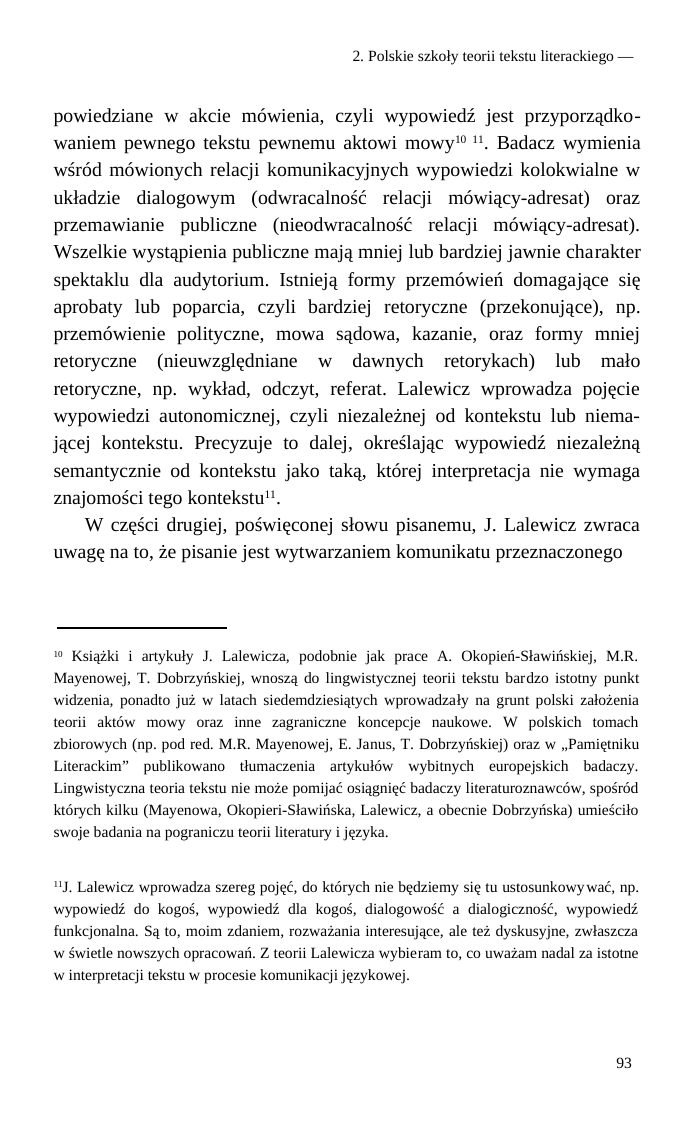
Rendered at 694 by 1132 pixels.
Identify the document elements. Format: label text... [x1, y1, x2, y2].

text 11J. Lalewicz wprowadza szereg pojęć, do których nie będziemy się tu ustosunkowy­wać, np. wypowiedź do kogoś, wypowiedź dla kogoś, dialogowość a dialogiczność, wypowiedź funkcjonalna. Są to, moim zdaniem, rozważania interesujące, ale też dyskusyjne, zwłaszcza w świetle nowszych opracowań. Z teorii Lalewicza wybie­ram to, co uważam nadal za istotne w interpretacji tekstu w procesie komunikacji językowej. [53, 877, 639, 984]
text W części drugiej, poświęconej słowu pisanemu, J. Lalewicz zwraca uwagę na to, że pisanie jest wytwarzaniem komunikatu przeznaczonego [53, 513, 641, 563]
text 93 [616, 1053, 638, 1071]
text 10 Książki i artykuły J. Lalewicza, podobnie jak prace A. Okopień-Sławińskiej, M.R. Mayenowej, T. Dobrzyńskiej, wnoszą do lingwistycznej teorii tekstu bar­dzo istotny punkt widzenia, ponadto już w latach siedemdziesiątych wprowadza­ły na grunt polski założenia teorii aktów mowy oraz inne zagraniczne koncepcje naukowe. W polskich tomach zbiorowych (np. pod red. M.R. Mayenowej, E. Ja­nus, T. Dobrzyńskiej) oraz w „Pamiętniku Literackim” publikowano tłumaczenia artykułów wybitnych europejskich badaczy. Lingwistyczna teoria tekstu nie może pomijać osiągnięć badaczy literaturoznawców, spośród których kilku (Mayenowa, Okopieri-Sławińska, Lalewicz, a obecnie Dobrzyńska) umieściło swoje badania na pograniczu teorii literatury i języka. [53, 647, 639, 841]
text powiedziane w akcie mówienia, czyli wypowiedź jest przyporządko­waniem pewnego tekstu pewnemu aktowi mowy10 11. Badacz wymienia wśród mówionych relacji komunikacyjnych wypowiedzi kolokwialne w układzie dialogowym (odwracalność relacji mówiący-adresat) oraz przemawianie publiczne (nieodwracalność relacji mówiący-adresat). Wszelkie wystąpienia publiczne mają mniej lub bardziej jawnie cha­rakter spektaklu dla audytorium. Istnieją formy przemówień domaga­jące się aprobaty lub poparcia, czyli bardziej retoryczne (przekonują­ce), np. przemówienie polityczne, mowa sądowa, kazanie, oraz formy mniej retoryczne (nieuwzględniane w dawnych retorykach) lub mało retoryczne, np. wykład, odczyt, referat. Lalewicz wprowadza pojęcie wypowiedzi autonomicznej, czyli niezależnej od kontekstu lub niema- jącej kontekstu. Precyzuje to dalej, określając wypowiedź niezależną semantycznie od kontekstu jako taką, której interpretacja nie wymaga znajomości tego kontekstu11. [53, 104, 641, 509]
text 2. Polskie szkoły teorii tekstu literackiego — [352, 47, 641, 65]
